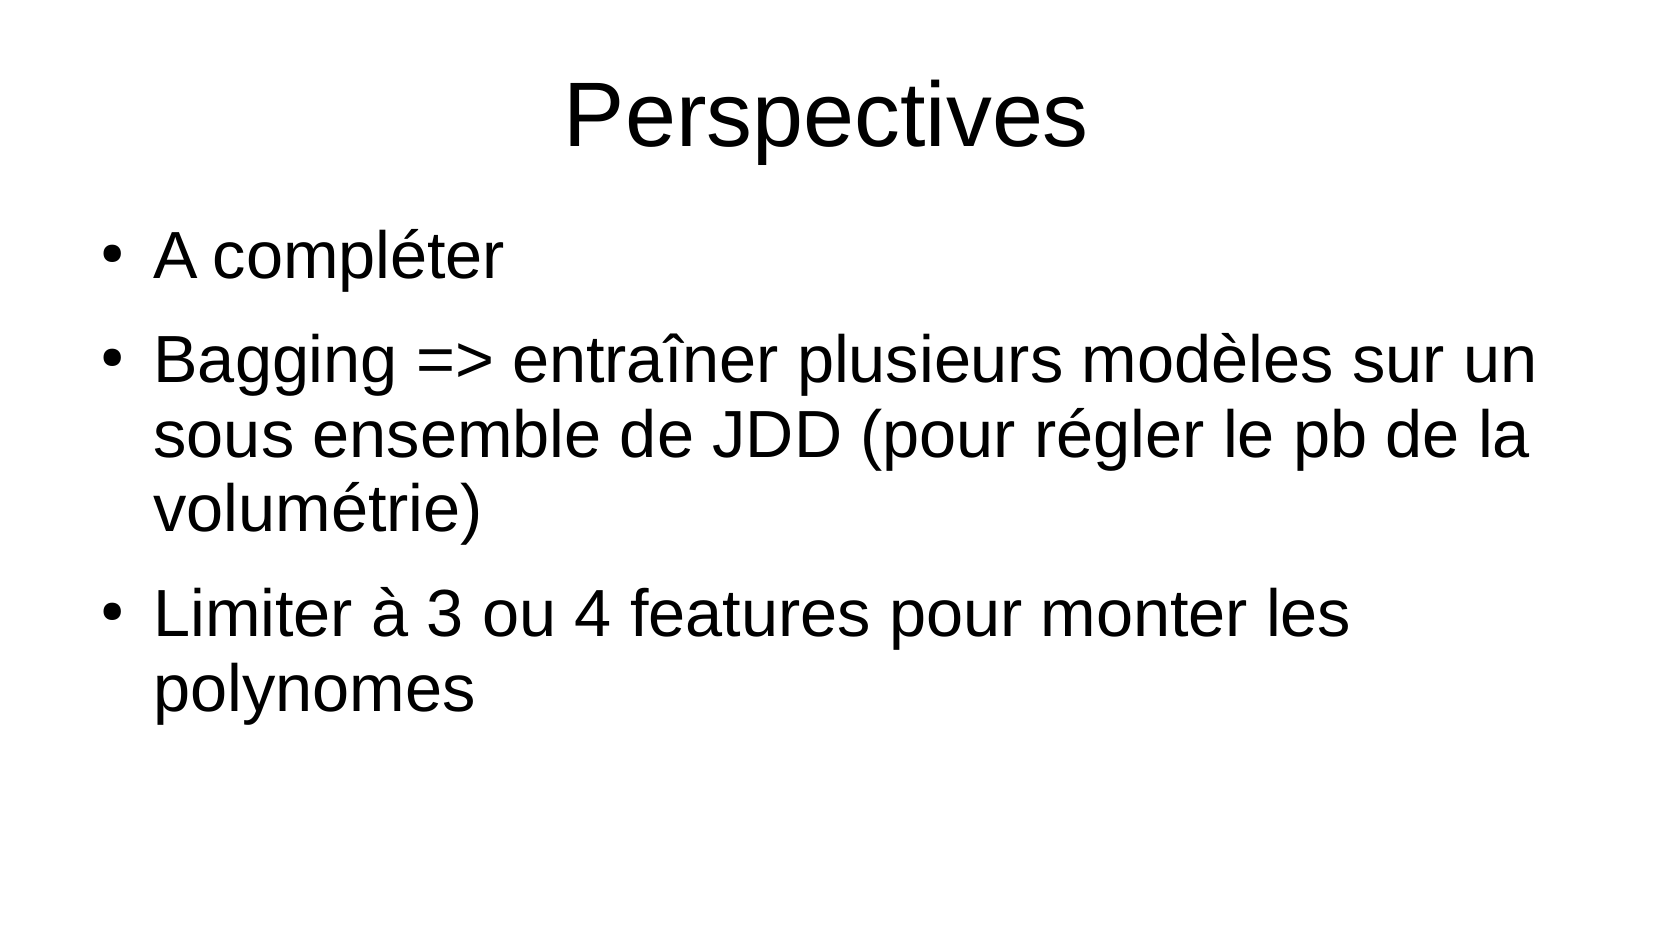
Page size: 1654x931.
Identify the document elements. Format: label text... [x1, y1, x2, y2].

list A compléter Bagging => entraîner plusieurs modèles sur un sous ensemble de JDD (pour régler le pb de la volumétrie) Limiter à 3 ou 4 features pour monter les polynomes [82, 217, 1571, 758]
title Perspectives [82, 37, 1571, 193]
